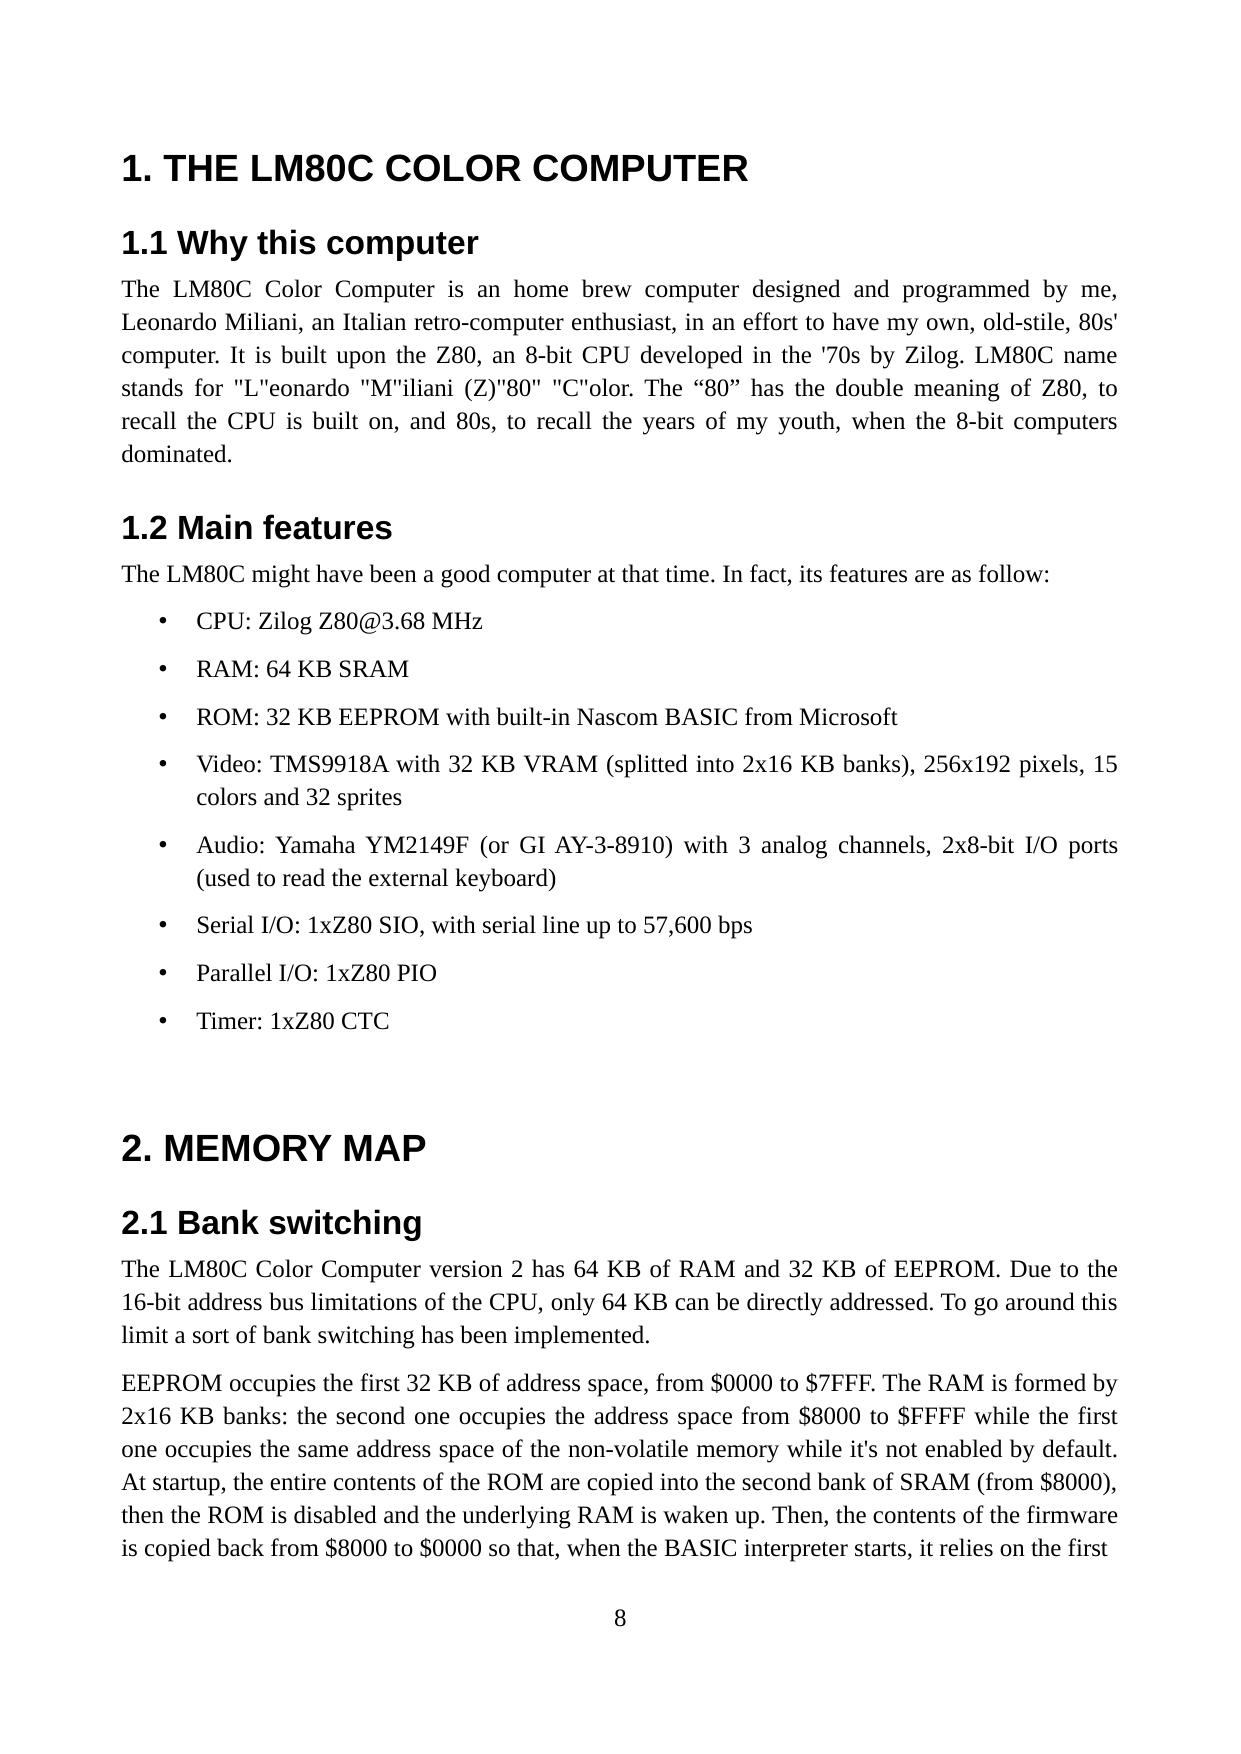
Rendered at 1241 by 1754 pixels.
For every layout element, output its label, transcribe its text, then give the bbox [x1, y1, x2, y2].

subtitle 1.2 Main features [121, 508, 1119, 546]
text EEPROM occupies the first 32 KB of address space, from $0000 to $7FFF. The RAM is formed by 2x16 KB banks: the second one occupies the address space from $8000 to $FFFF while the first one occupies the same address space of the non-volatile memory while it's not enabled by default. At startup, the entire contents of the ROM are copied into the second bank of SRAM (from $8000), then the ROM is disabled and the underlying RAM is waken up. Then, the contents of the firmware is copied back from $8000 to $0000 so that, when the BASIC interpreter starts, it relies on the first [121, 1368, 1119, 1562]
list Parallel I/O: 1xZ80 PIO [158, 958, 1119, 987]
text The LM80C might have been a good computer at that time. In fact, its features are as follow: [121, 559, 1119, 588]
subtitle 2. MEMORY MAP [121, 1126, 1119, 1169]
text The LM80C Color Computer is an home brew computer designed and programmed by me, Leonardo Miliani, an Italian retro-computer enthusiast, in an effort to have my own, old-stile, 80s' computer. It is built upon the Z80, an 8-bit CPU developed in the '70s by Zilog. LM80C name stands for "L"eonardo "M"iliani (Z)"80" "C"olor. The “80” has the double meaning of Z80, to recall the CPU is built on, and 80s, to recall the years of my youth, when the 8-bit computers dominated. [121, 274, 1119, 468]
list Video: TMS9918A with 32 KB VRAM (splitted into 2x16 KB banks), 256x192 pixels, 15 colors and 32 sprites [158, 749, 1119, 811]
list RAM: 64 KB SRAM [158, 654, 1119, 683]
list Serial I/O: 1xZ80 SIO, with serial line up to 57,600 bps [158, 911, 1119, 939]
subtitle 1.1 Why this computer [121, 223, 1119, 262]
list Timer: 1xZ80 CTC [158, 1006, 1119, 1034]
list CPU: Zilog Z80@3.68 MHz [158, 606, 1119, 635]
subtitle 1. THE LM80C COLOR COMPUTER [121, 146, 1119, 190]
list Audio: Yamaha YM2149F (or GI AY-3-8910) with 3 analog channels, 2x8-bit I/O ports (used to read the external keyboard) [158, 830, 1119, 892]
list ROM: 32 KB EEPROM with built-in Nascom BASIC from Microsoft [158, 702, 1119, 730]
text The LM80C Color Computer version 2 has 64 KB of RAM and 32 KB of EEPROM. Due to the 16-bit address bus limitations of the CPU, only 64 KB can be directly addressed. To go around this limit a sort of bank switching has been implemented. [121, 1254, 1119, 1349]
subtitle 2.1 Bank switching [121, 1203, 1119, 1242]
